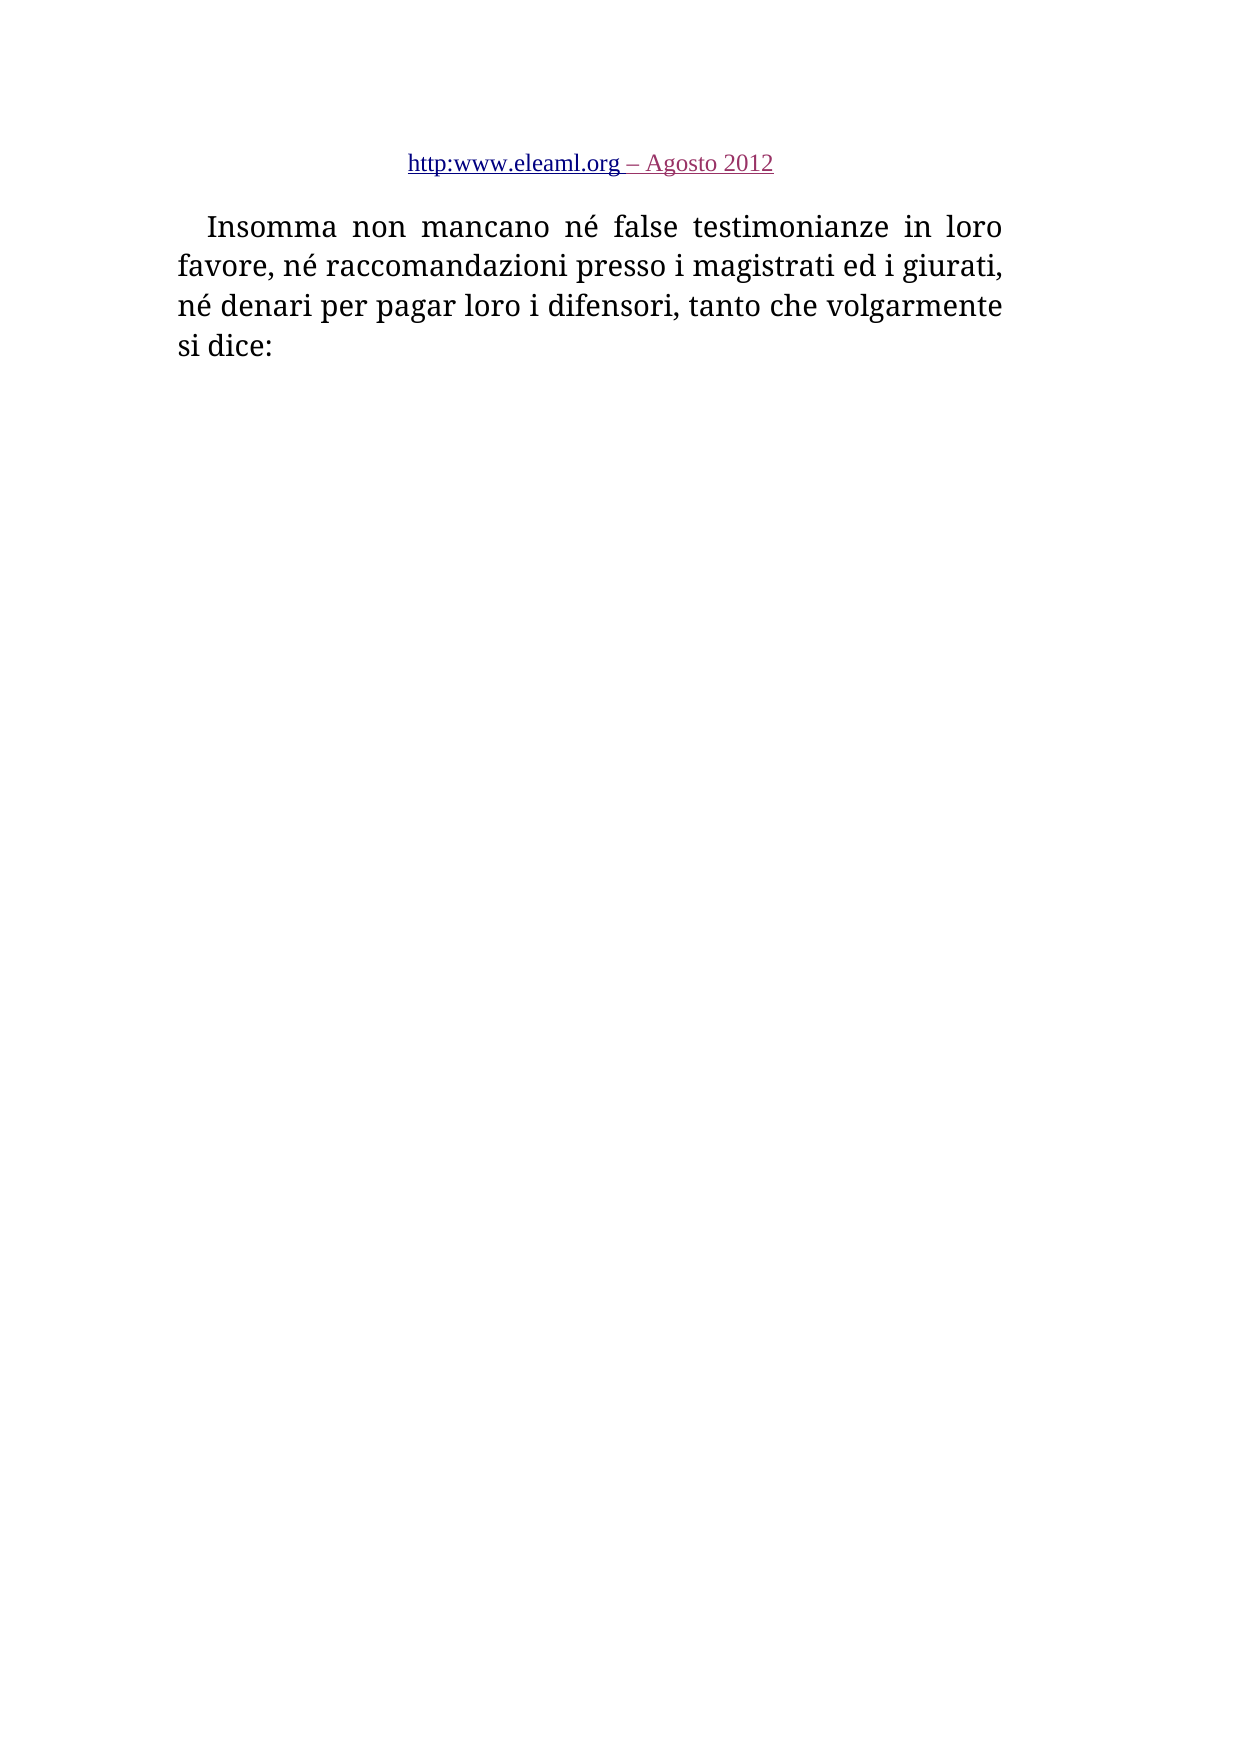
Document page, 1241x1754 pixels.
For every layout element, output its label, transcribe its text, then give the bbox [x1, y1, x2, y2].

text Insomma non mancano né false testimonianze in loro favore, né raccomandazioni presso i magistrati ed i giurati, né denari per pagar loro i difensori, tanto che volgarmente si dice: [177, 206, 1004, 364]
